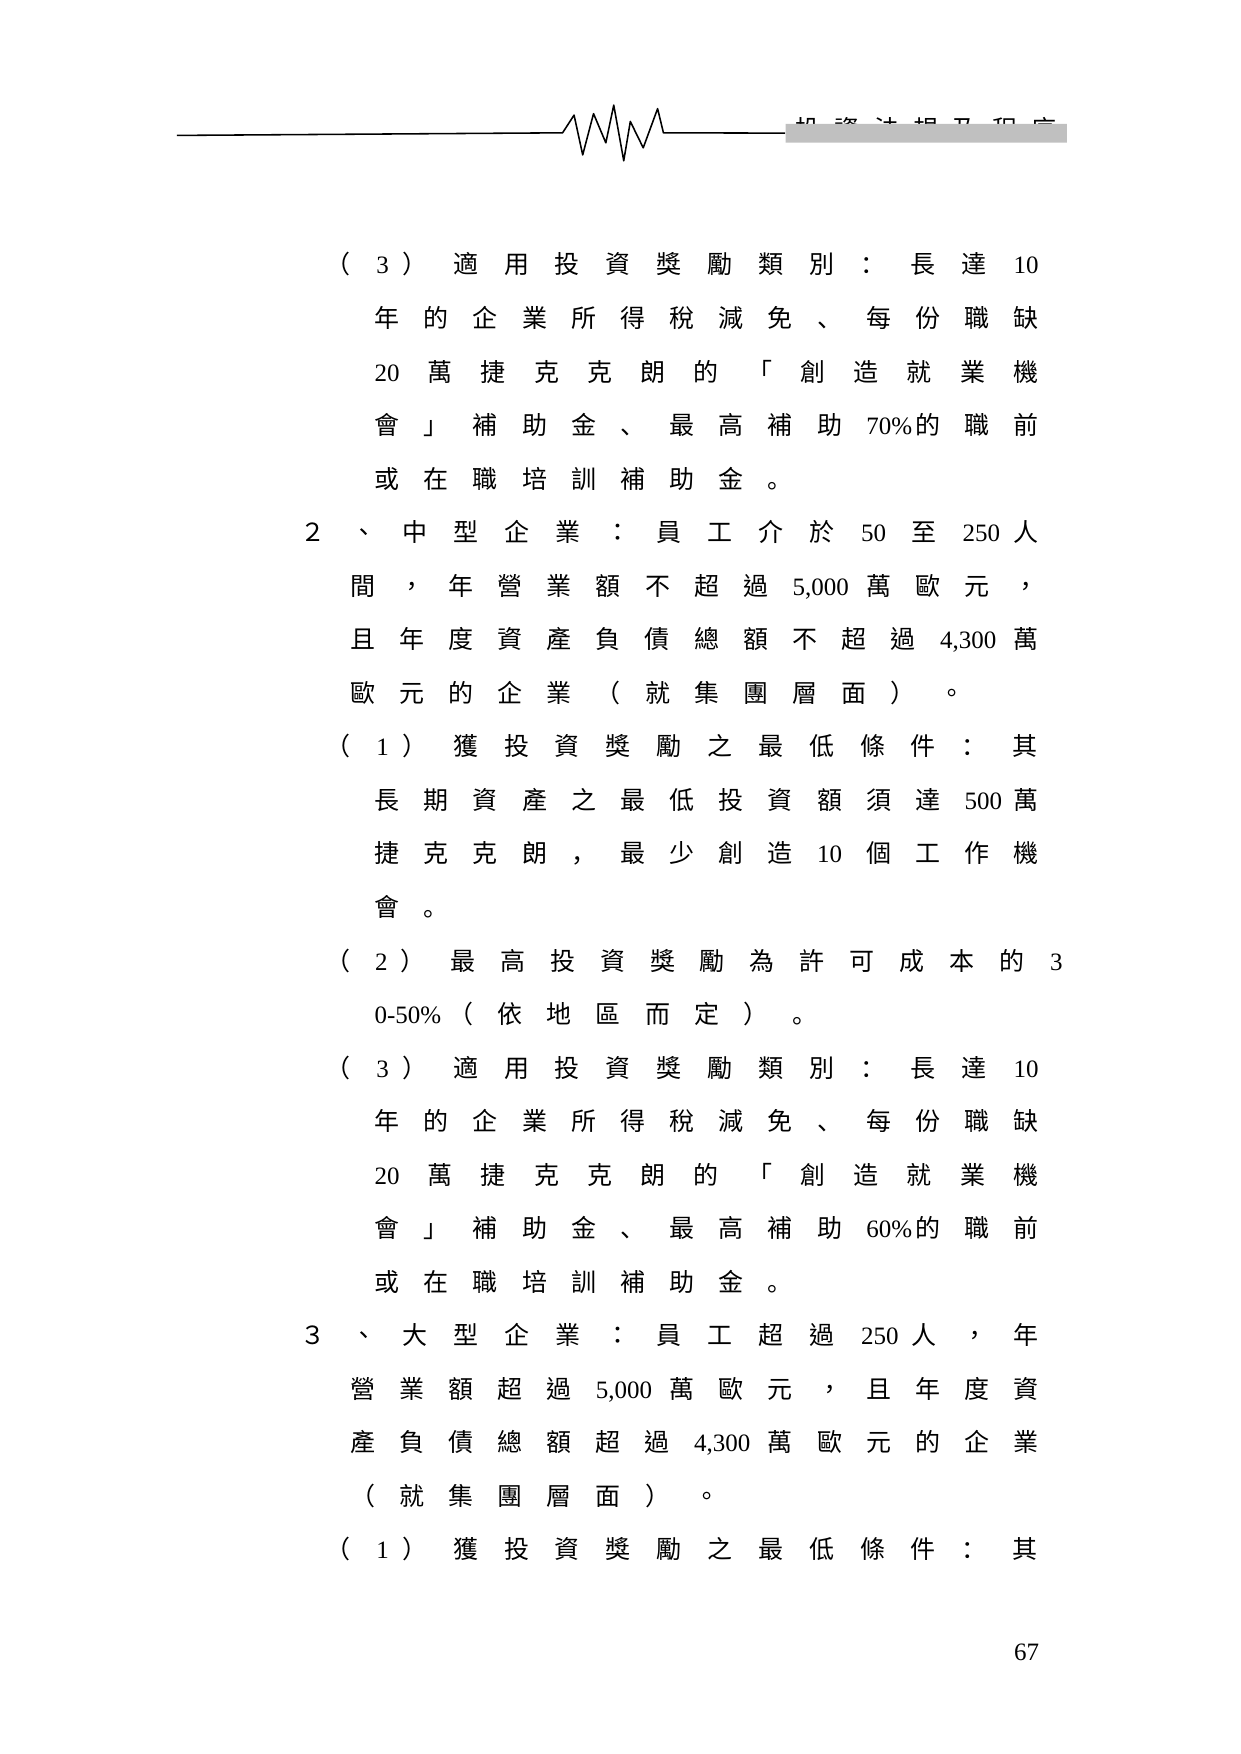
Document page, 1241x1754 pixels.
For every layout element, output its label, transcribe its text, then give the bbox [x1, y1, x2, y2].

text （1）獲投資獎勵之最低條件：其 [301, 1521, 1063, 1575]
text ３、大型企業：員工超過250人，年營業額超過5,000萬歐元，且年度資產負債總額超過4,300萬歐元的企業（就集團層面）。 [276, 1307, 1063, 1521]
text （3）適用投資獎勵類別：長達10年的企業所得稅減免、每份職缺20萬捷克克朗的「創造就業機會」補助金、最高補助70%的職前或在職培訓補助金。 [301, 236, 1063, 504]
text （2）最高投資獎勵為許可成本的30-50%（依地區而定）。 [301, 932, 1063, 1039]
text ２、中型企業：員工介於50至250人間，年營業額不超過5,000萬歐元，且年度資產負債總額不超過4,300萬歐元的企業（就集團層面）。 [276, 504, 1063, 718]
text （3）適用投資獎勵類別：長達10年的企業所得稅減免、每份職缺20萬捷克克朗的「創造就業機會」補助金、最高補助60%的職前或在職培訓補助金。 [301, 1039, 1063, 1307]
text （1）獲投資獎勵之最低條件：其長期資產之最低投資額須達500萬捷克克朗，最少創造10個工作機會。 [301, 718, 1063, 932]
